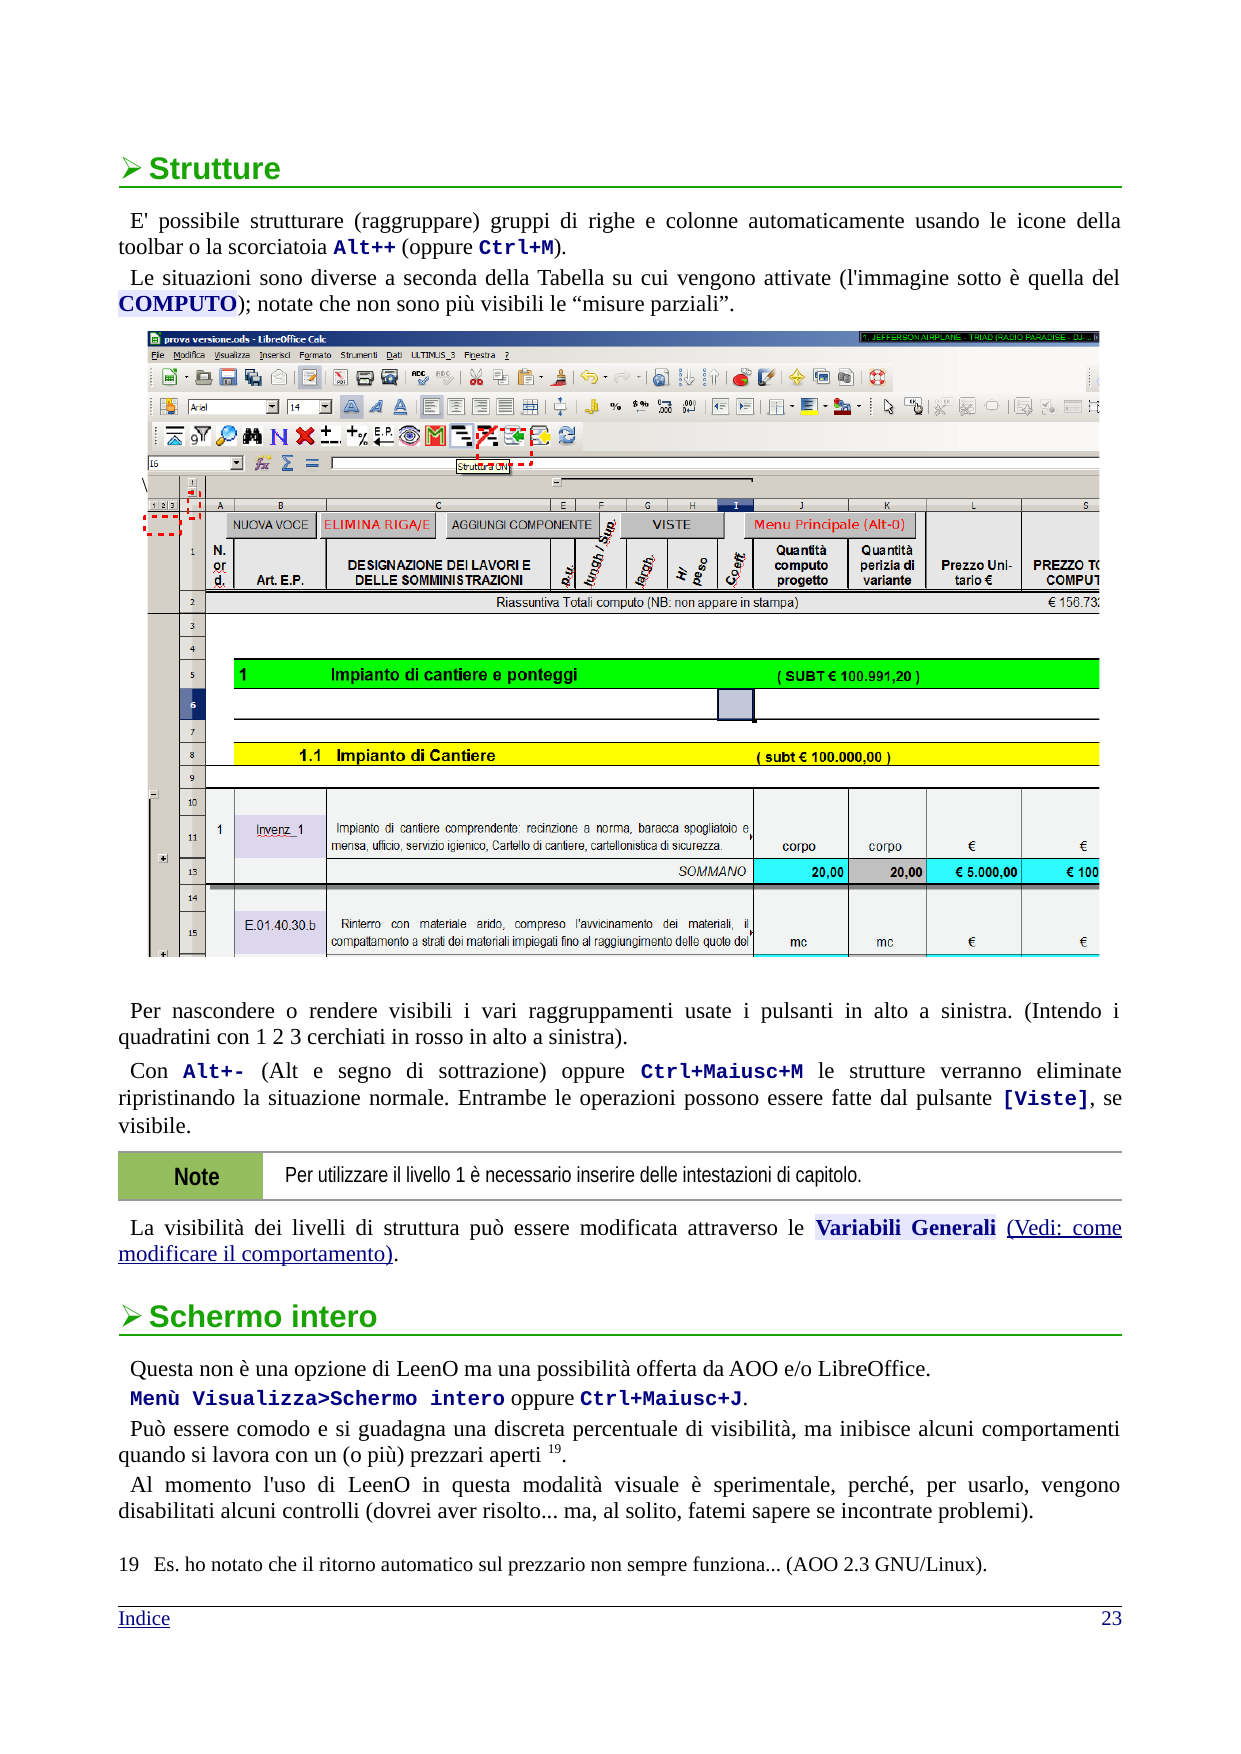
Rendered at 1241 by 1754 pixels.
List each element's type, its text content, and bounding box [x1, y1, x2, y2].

text Es. ho notato che il ritorno automatico sul prezzario non sempre funziona... (AOO 2.3 GNU/Linux). [118, 1552, 1122, 1576]
text Per nascondere o rendere visibili i vari raggruppamenti usate i pulsanti in alto a sinistra. (Intendo i quadratini con 1 2 3 cerchiati in rosso in alto a sinistra). [118, 997, 1122, 1050]
picture [147, 331, 1100, 957]
table_header \ [119, 320, 1122, 968]
text Con Alt+- (Alt e segno di sottrazione) oppure Ctrl+Maiusc+M le strutture verranno eliminate ripristinando la situazione normale. Entrambe le operazioni possono essere fatte dal pulsante [Viste], se visibile. [118, 1053, 1122, 1138]
subtitle Strutture [119, 150, 1122, 186]
text Al momento l'uso di LeenO in questa modalità visuale è sperimentale, perché, per usarlo, vengono disabilitati alcuni controlli (dovrei aver risolto... ma, al solito, fatemi sapere se incontrate problemi). [118, 1471, 1122, 1523]
table_header Note [118, 1153, 263, 1199]
table_header Per utilizzare il livello 1 è necessario inserire delle intestazioni di capitolo. [264, 1153, 1122, 1199]
text E' possibile strutturare (raggruppare) gruppi di righe e colonne automaticamente usando le icone della toolbar o la scorciatoia Alt++ (oppure Ctrl+M). [118, 207, 1122, 261]
text La visibilità dei livelli di struttura può essere modificata attraverso le Variabili Generali (Vedi: come modificare il comportamento). [118, 1213, 1122, 1266]
text Le situazioni sono diverse a seconda della Tabella su cui vengono attivate (l'immagine sotto è quella del COMPUTO); notate che non sono più visibili le “misure parziali”. [118, 264, 1122, 317]
text Menù Visualizza>Schermo intero oppure Ctrl+Maiusc+J. [118, 1384, 1122, 1412]
subtitle Schermo intero [119, 1298, 1122, 1334]
text Può essere comodo e si guadagna una discreta percentuale di visibilità, ma inibisce alcuni comportamenti quando si lavora con un (o più) prezzari aperti . [118, 1415, 1122, 1468]
text Questa non è una opzione di LeenO ma una possibilità offerta da AOO e/o LibreOffice. [118, 1355, 1122, 1382]
